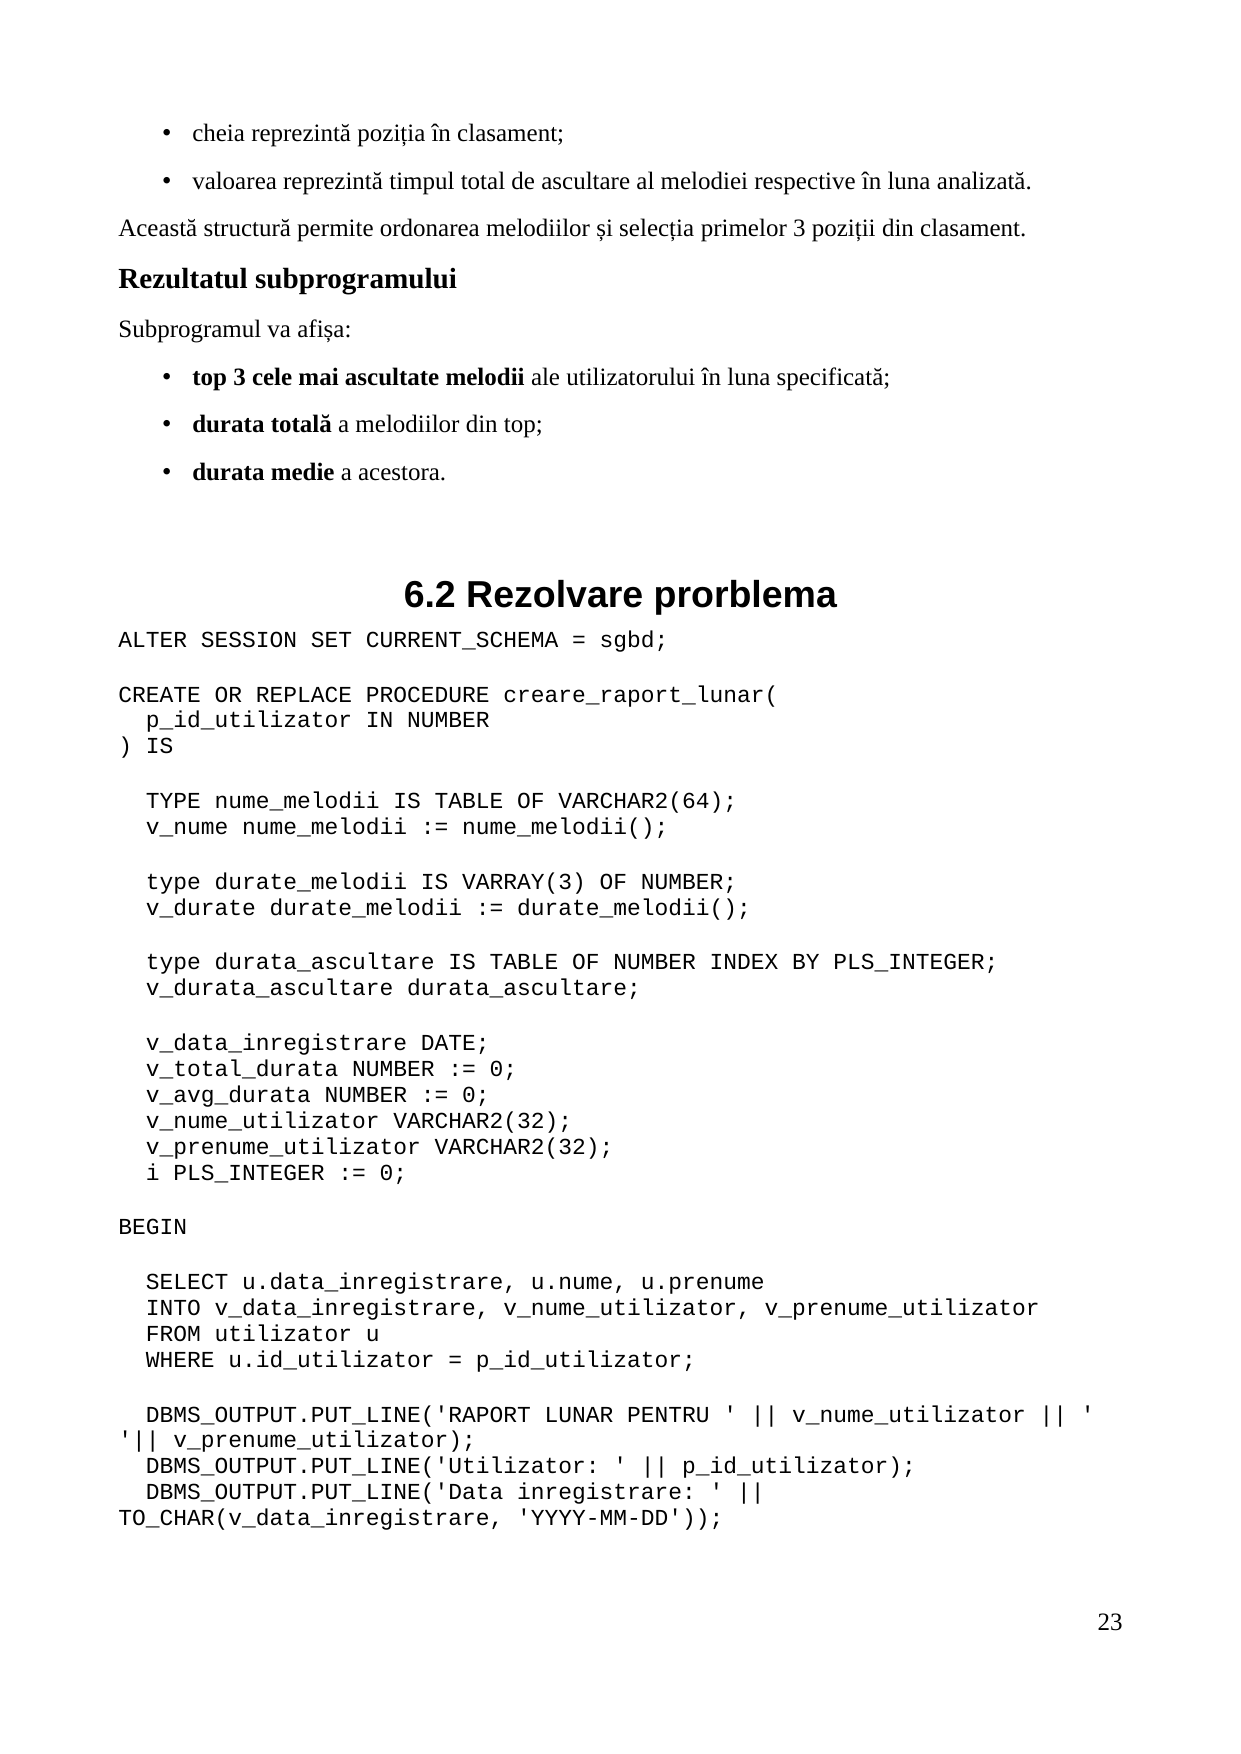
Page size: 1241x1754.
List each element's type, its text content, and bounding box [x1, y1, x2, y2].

list cheia reprezintă poziția în clasament; [162, 118, 1122, 147]
text v_avg_durata NUMBER := 0; [118, 1083, 1122, 1109]
text v_nume_utilizator VARCHAR2(32); [118, 1109, 1122, 1135]
text type durate_melodii IS VARRAY(3) OF NUMBER; [118, 870, 1122, 896]
text v_durate durate_melodii := durate_melodii(); [118, 896, 1122, 922]
subtitle Rezultatul subprogramului [118, 261, 1122, 294]
text v_total_durata NUMBER := 0; [118, 1057, 1122, 1083]
text v_nume nume_melodii := nume_melodii(); [118, 815, 1122, 841]
list valoarea reprezintă timpul total de ascultare al melodiei respective în luna analizată. [162, 166, 1122, 194]
text SELECT u.data_inregistrare, u.nume, u.prenume [118, 1270, 1122, 1296]
text DBMS_OUTPUT.PUT_LINE('Utilizator: ' || p_id_utilizator); [118, 1455, 1122, 1481]
subtitle 6.2 Rezolvare prorblema [118, 573, 1122, 616]
text ) IS [118, 735, 1122, 761]
text DBMS_OUTPUT.PUT_LINE('RAPORT LUNAR PENTRU ' || v_nume_utilizator || ' '|| v_prenume_utilizator); [118, 1403, 1122, 1455]
text WHERE u.id_utilizator = p_id_utilizator; [118, 1348, 1122, 1374]
text v_data_inregistrare DATE; [118, 1031, 1122, 1057]
list durata totală a melodiilor din top; [162, 409, 1122, 438]
text CREATE OR REPLACE PROCEDURE creare_raport_lunar( [118, 683, 1122, 709]
list durata medie a acestora. [162, 457, 1122, 486]
text INTO v_data_inregistrare, v_nume_utilizator, v_prenume_utilizator [118, 1296, 1122, 1322]
text Această structură permite ordonarea melodiilor și selecția primelor 3 poziții din clasament. [118, 213, 1122, 242]
text TYPE nume_melodii IS TABLE OF VARCHAR2(64); [118, 789, 1122, 815]
text p_id_utilizator IN NUMBER [118, 709, 1122, 735]
text FROM utilizator u [118, 1322, 1122, 1348]
text ALTER SESSION SET CURRENT_SCHEMA = sgbd; [118, 628, 1122, 654]
text v_durata_ascultare durata_ascultare; [118, 977, 1122, 1003]
text Subprogramul va afișa: [118, 314, 1122, 343]
text DBMS_OUTPUT.PUT_LINE('Data inregistrare: ' || TO_CHAR(v_data_inregistrare, 'YYYY-MM-DD')); [118, 1481, 1122, 1533]
text type durata_ascultare IS TABLE OF NUMBER INDEX BY PLS_INTEGER; [118, 951, 1122, 977]
text BEGIN [118, 1216, 1122, 1242]
text v_prenume_utilizator VARCHAR2(32); [118, 1135, 1122, 1161]
text i PLS_INTEGER := 0; [118, 1161, 1122, 1187]
list top 3 cele mai ascultate melodii ale utilizatorului în luna specificată; [162, 362, 1122, 390]
